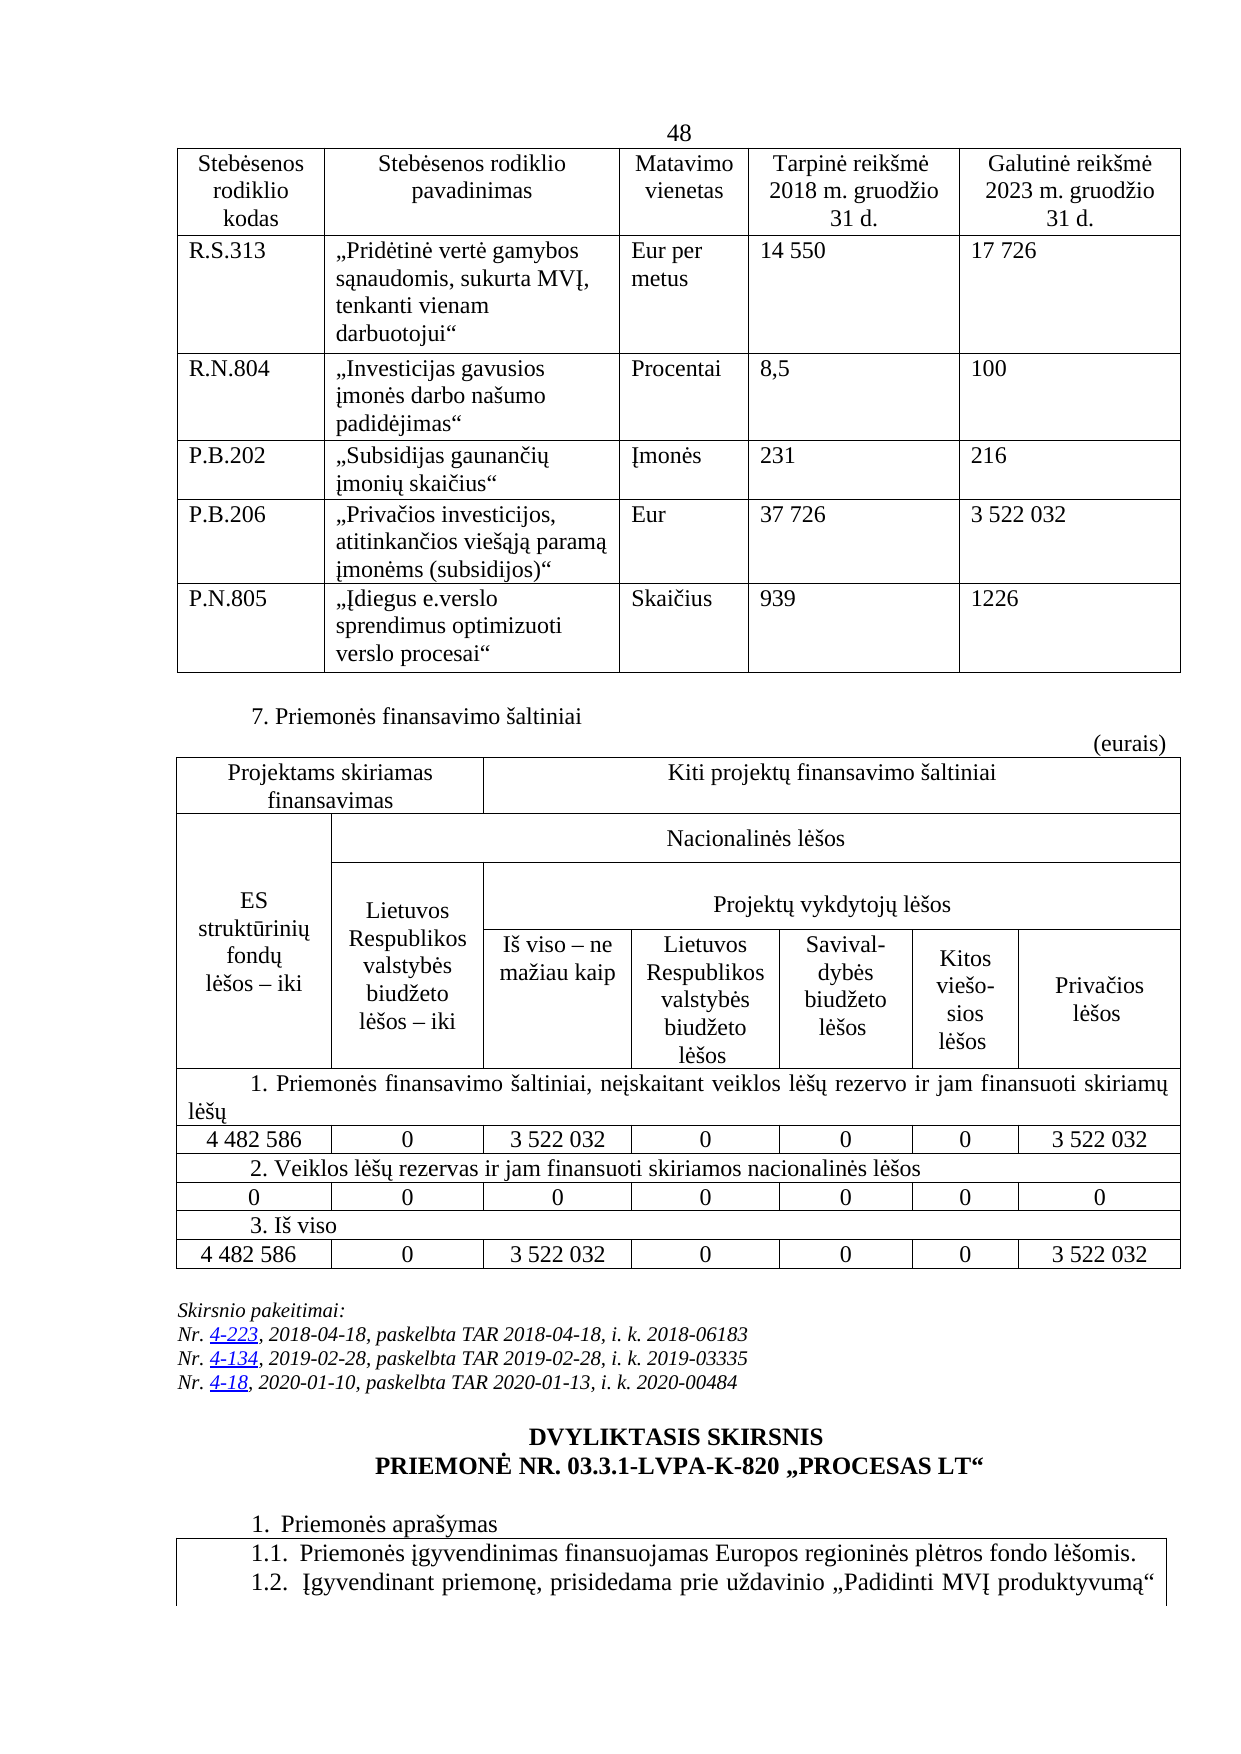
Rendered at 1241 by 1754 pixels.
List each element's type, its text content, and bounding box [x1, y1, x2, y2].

table_cell 939 [749, 584, 959, 672]
table_header Stebėsenos rodiklio pavadinimas [325, 149, 619, 235]
table_cell P.B.206 [178, 500, 324, 583]
table_cell Įmonės [620, 441, 748, 499]
table_cell 17 726 [960, 236, 1180, 353]
table_cell Nacionalinės lėšos [332, 814, 1180, 862]
table_cell Eur [620, 500, 748, 583]
table_cell Savival-dybės biudžeto lėšos [780, 930, 912, 1068]
text 1. Priemonės aprašymas [251, 1509, 1181, 1537]
table_cell 3 522 032 [484, 1240, 631, 1268]
table_cell 4 482 586 [177, 1126, 331, 1153]
text (eurais) [251, 729, 1181, 757]
table_cell 14 550 [749, 236, 959, 353]
table_cell „Privačios investicijos, atitinkančios viešąją paramą įmonėms (subsidijos)“ [325, 500, 619, 583]
table_header Matavimo vienetas [620, 149, 748, 235]
table_cell R.N.804 [178, 354, 324, 440]
text Nr. 4-134, 2019-02-28, paskelbta TAR 2019-02-28, i. k. 2019-03335 [177, 1346, 1181, 1370]
table_cell 0 [332, 1183, 483, 1210]
table_header Tarpinė reikšmė 2018 m. gruodžio 31 d. [749, 149, 959, 235]
table_cell 4 482 586 [177, 1240, 331, 1268]
table_cell 0 [913, 1240, 1018, 1268]
table_header 1.1. Priemonės įgyvendinimas finansuojamas Europos regioninės plėtros fondo lėšomis. [177, 1539, 1166, 1567]
table_cell R.S.313 [178, 236, 324, 353]
table_cell 0 [632, 1183, 779, 1210]
table_cell Iš viso – ne mažiau kaip [484, 930, 631, 1068]
table_cell 0 [780, 1183, 912, 1210]
table_cell P.B.202 [178, 441, 324, 499]
table_cell Kitos viešo-sios lėšos [913, 930, 1018, 1068]
table_cell 3 522 032 [1019, 1126, 1180, 1153]
table_cell Lietuvos Respublikos valstybės biudžeto lėšos – iki [332, 863, 483, 1068]
table_cell Lietuvos Respublikos valstybės biudžeto lėšos [632, 930, 779, 1068]
table_cell „Įdiegus e.verslo sprendimus optimizuoti verslo procesai“ [325, 584, 619, 672]
table_cell 0 [780, 1240, 912, 1268]
text 7. Priemonės finansavimo šaltiniai [251, 702, 1181, 729]
table_cell Procentai [620, 354, 748, 440]
table_cell 3 522 032 [960, 500, 1180, 583]
text DVYLIKTASIS SKIRSNIS [177, 1422, 1181, 1451]
table_cell 3 522 032 [484, 1126, 631, 1153]
table_cell 0 [913, 1126, 1018, 1153]
table_cell 0 [332, 1126, 483, 1153]
table_header Galutinė reikšmė 2023 m. gruodžio 31 d. [960, 149, 1180, 235]
table_cell Eur per metus [620, 236, 748, 353]
table_cell 1226 [960, 584, 1180, 672]
table_cell Privačios lėšos [1019, 930, 1180, 1068]
table_cell 3 522 032 [1019, 1240, 1180, 1268]
table_cell P.N.805 [178, 584, 324, 672]
table_cell 0 [913, 1183, 1018, 1210]
table_cell 100 [960, 354, 1180, 440]
table_cell 1.2. Įgyvendinant priemonę, prisidedama prie uždavinio „Padidinti MVĮ produktyvumą“ [177, 1567, 1166, 1606]
text PRIEMONĖ NR. 03.3.1-LVPA-K-820 „PROCESAS LT“ [177, 1451, 1181, 1480]
text Skirsnio pakeitimai: [177, 1297, 1181, 1322]
table_cell Projektų vykdytojų lėšos [484, 863, 1180, 929]
table_cell 216 [960, 441, 1180, 499]
table_cell 0 [1019, 1183, 1180, 1210]
table_cell ES struktūrinių fondų lėšos – iki [177, 814, 331, 1068]
table_cell „Investicijas gavusios įmonės darbo našumo padidėjimas“ [325, 354, 619, 440]
table_cell 0 [780, 1126, 912, 1153]
text Nr. 4-223, 2018-04-18, paskelbta TAR 2018-04-18, i. k. 2018-06183 [177, 1322, 1181, 1346]
table_header Kiti projektų finansavimo šaltiniai [484, 758, 1180, 813]
table_cell „Pridėtinė vertė gamybos sąnaudomis, sukurta MVĮ, tenkanti vienam darbuotojui“ [325, 236, 619, 353]
table_cell 231 [749, 441, 959, 499]
table_cell 2. Veiklos lėšų rezervas ir jam finansuoti skiriamos nacionalinės lėšos [177, 1154, 1180, 1182]
table_header Projektams skiriamas finansavimas [177, 758, 483, 813]
table_cell 0 [177, 1183, 331, 1210]
table_cell 1. Priemonės finansavimo šaltiniai, neįskaitant veiklos lėšų rezervo ir jam finansuoti skiriamų lėšų [177, 1069, 1180, 1124]
text Nr. 4-18, 2020-01-10, paskelbta TAR 2020-01-13, i. k. 2020-00484 [177, 1370, 1181, 1394]
table_cell 37 726 [749, 500, 959, 583]
table_cell 0 [632, 1126, 779, 1153]
table_cell 0 [332, 1240, 483, 1268]
table_cell 0 [484, 1183, 631, 1210]
table_cell 0 [632, 1240, 779, 1268]
table_cell Skaičius [620, 584, 748, 672]
table_cell 8,5 [749, 354, 959, 440]
table_cell „Subsidijas gaunančių įmonių skaičius“ [325, 441, 619, 499]
table_header Stebėsenos rodiklio kodas [178, 149, 324, 235]
table_cell 3. Iš viso [177, 1211, 1180, 1239]
